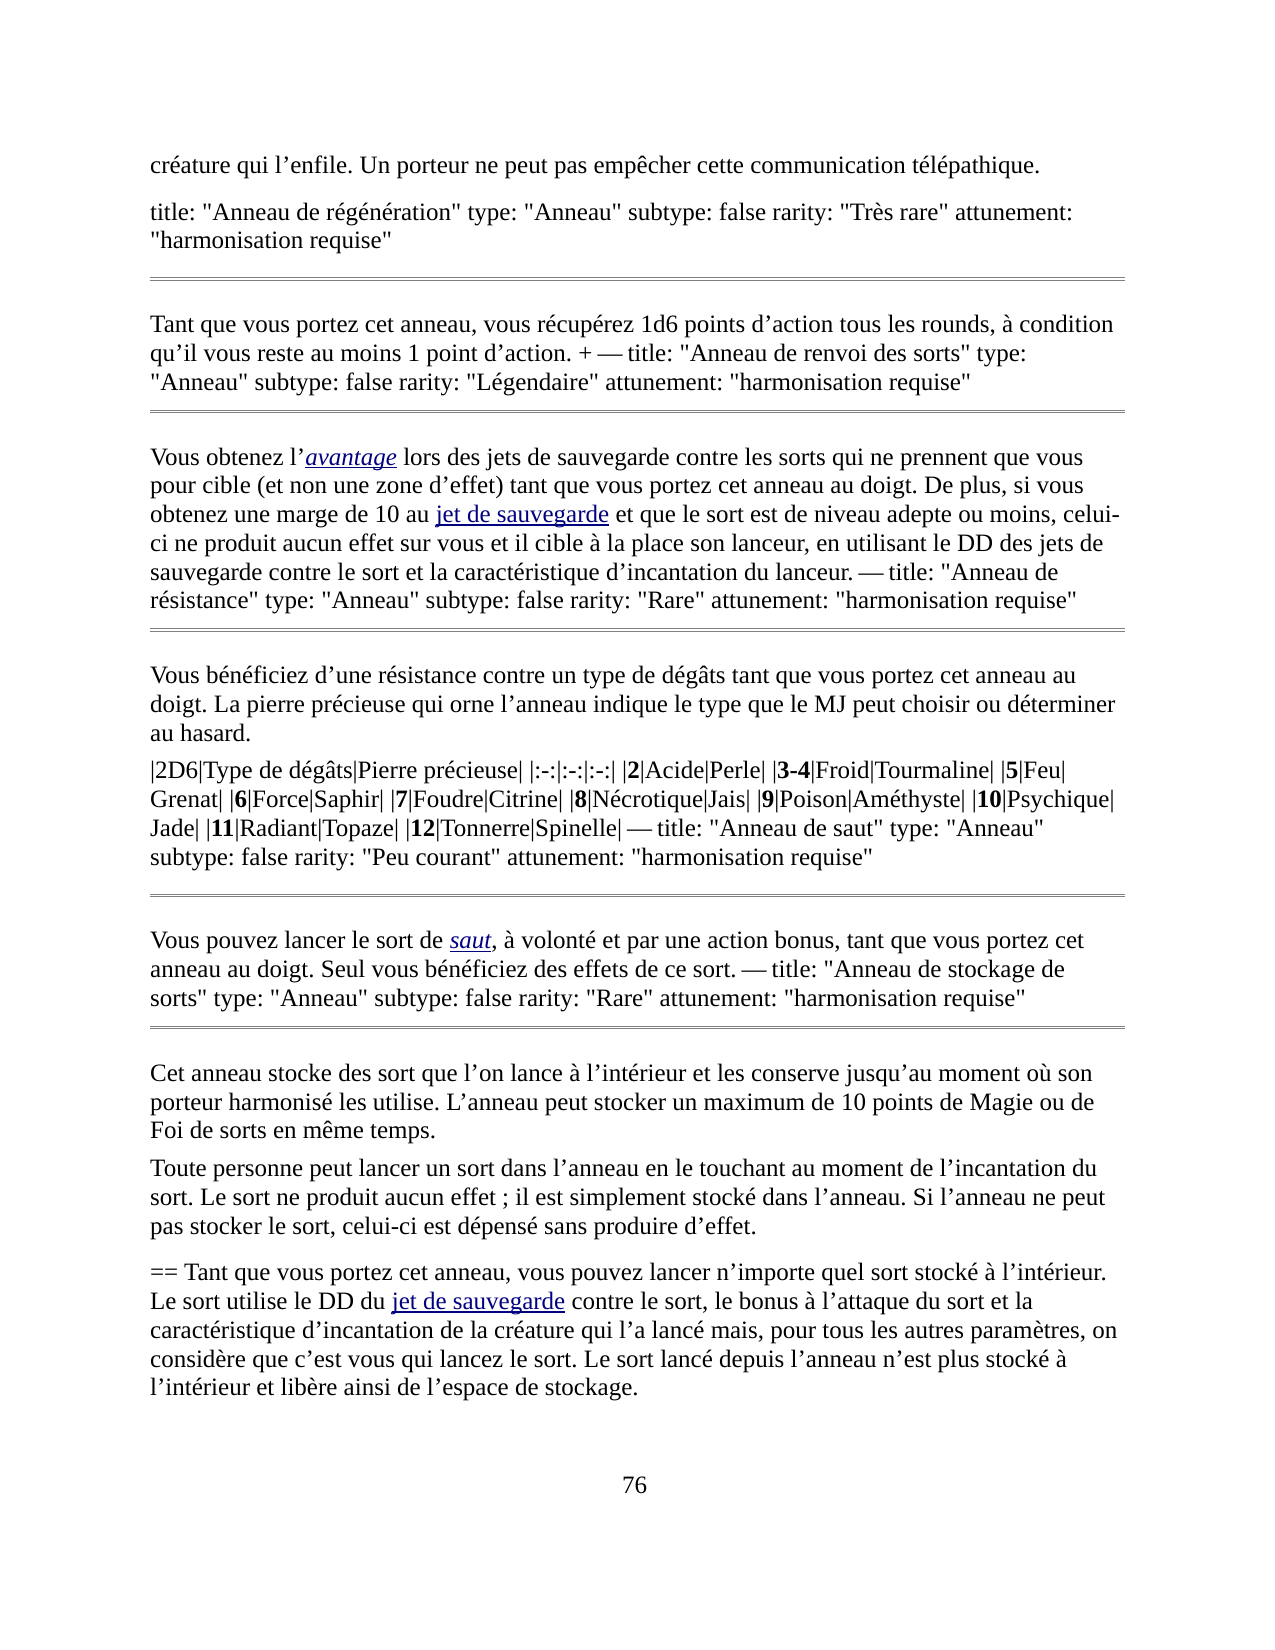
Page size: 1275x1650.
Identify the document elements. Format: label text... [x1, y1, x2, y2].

text Cet anneau stocke des sort que l’on lance à l’intérieur et les conserve jusqu’au moment où son porteur harmonisé les utilise. L’anneau peut stocker un maximum de 10 points de Magie ou de Foi de sorts en même temps. [150, 1058, 1125, 1144]
text Vous pouvez lancer le sort de saut, à volonté et par une action bonus, tant que vous portez cet anneau au doigt. Seul vous bénéficiez des effets de ce sort. — title: "Anneau de stockage de sorts" type: "Anneau" subtype: false rarity: "Rare" attunement: "harmonisation requise" [150, 926, 1125, 1012]
text Vous obtenez l’avantage lors des jets de sauvegarde contre les sorts qui ne prennent que vous pour cible (et non une zone d’effet) tant que vous portez cet anneau au doigt. De plus, si vous obtenez une marge de 10 au jet de sauvegarde et que le sort est de niveau adepte ou moins, celui-ci ne produit aucun effet sur vous et il cible à la place son lanceur, en utilisant le DD des jets de sauvegarde contre le sort et la caractéristique d’incantation du lanceur. — title: "Anneau de résistance" type: "Anneau" subtype: false rarity: "Rare" attunement: "harmonisation requise" [150, 442, 1125, 614]
text == Tant que vous portez cet anneau, vous pouvez lancer n’importe quel sort stocké à l’intérieur. Le sort utilise le DD du jet de sauvegarde contre le sort, le bonus à l’attaque du sort et la caractéristique d’incantation de la créature qui l’a lancé mais, pour tous les autres paramètres, on considère que c’est vous qui lancez le sort. Le sort lancé depuis l’anneau n’est plus stocké à l’intérieur et libère ainsi de l’espace de stockage. [150, 1257, 1125, 1401]
text Vous bénéficiez d’une résistance contre un type de dégâts tant que vous portez cet anneau au doigt. La pierre précieuse qui orne l’anneau indique le type que le MJ peut choisir ou déterminer au hasard. [150, 660, 1125, 747]
text title: "Anneau de régénération" type: "Anneau" subtype: false rarity: "Très rare" attunement: "harmonisation requise" [150, 197, 1125, 254]
text Tant que vous portez cet anneau, vous récupérez 1d6 points d’action tous les rounds, à condition qu’il vous reste au moins 1 point d’action. + — title: "Anneau de renvoi des sorts" type: "Anneau" subtype: false rarity: "Légendaire" attunement: "harmonisation requise" [150, 309, 1125, 396]
text |2D6|Type de dégâts|Pierre précieuse| |:-:|:-:|:-:| |2|Acide|Perle| |3-4|Froid|Tourmaline| |5|Feu|Grenat| |6|Force|Saphir| |7|Foudre|Citrine| |8|Nécrotique|Jais| |9|Poison|Améthyste| |10|Psychique|Jade| |11|Radiant|Topaze| |12|Tonnerre|Spinelle| — title: "Anneau de saut" type: "Anneau" subtype: false rarity: "Peu courant" attunement: "harmonisation requise" [150, 756, 1125, 871]
text créature qui l’enfile. Un porteur ne peut pas empêcher cette communication télépathique. [150, 150, 1125, 179]
text Toute personne peut lancer un sort dans l’anneau en le touchant au moment de l’incantation du sort. Le sort ne produit aucun effet ; il est simplement stocké dans l’anneau. Si l’anneau ne peut pas stocker le sort, celui-ci est dépensé sans produire d’effet. [150, 1153, 1125, 1239]
